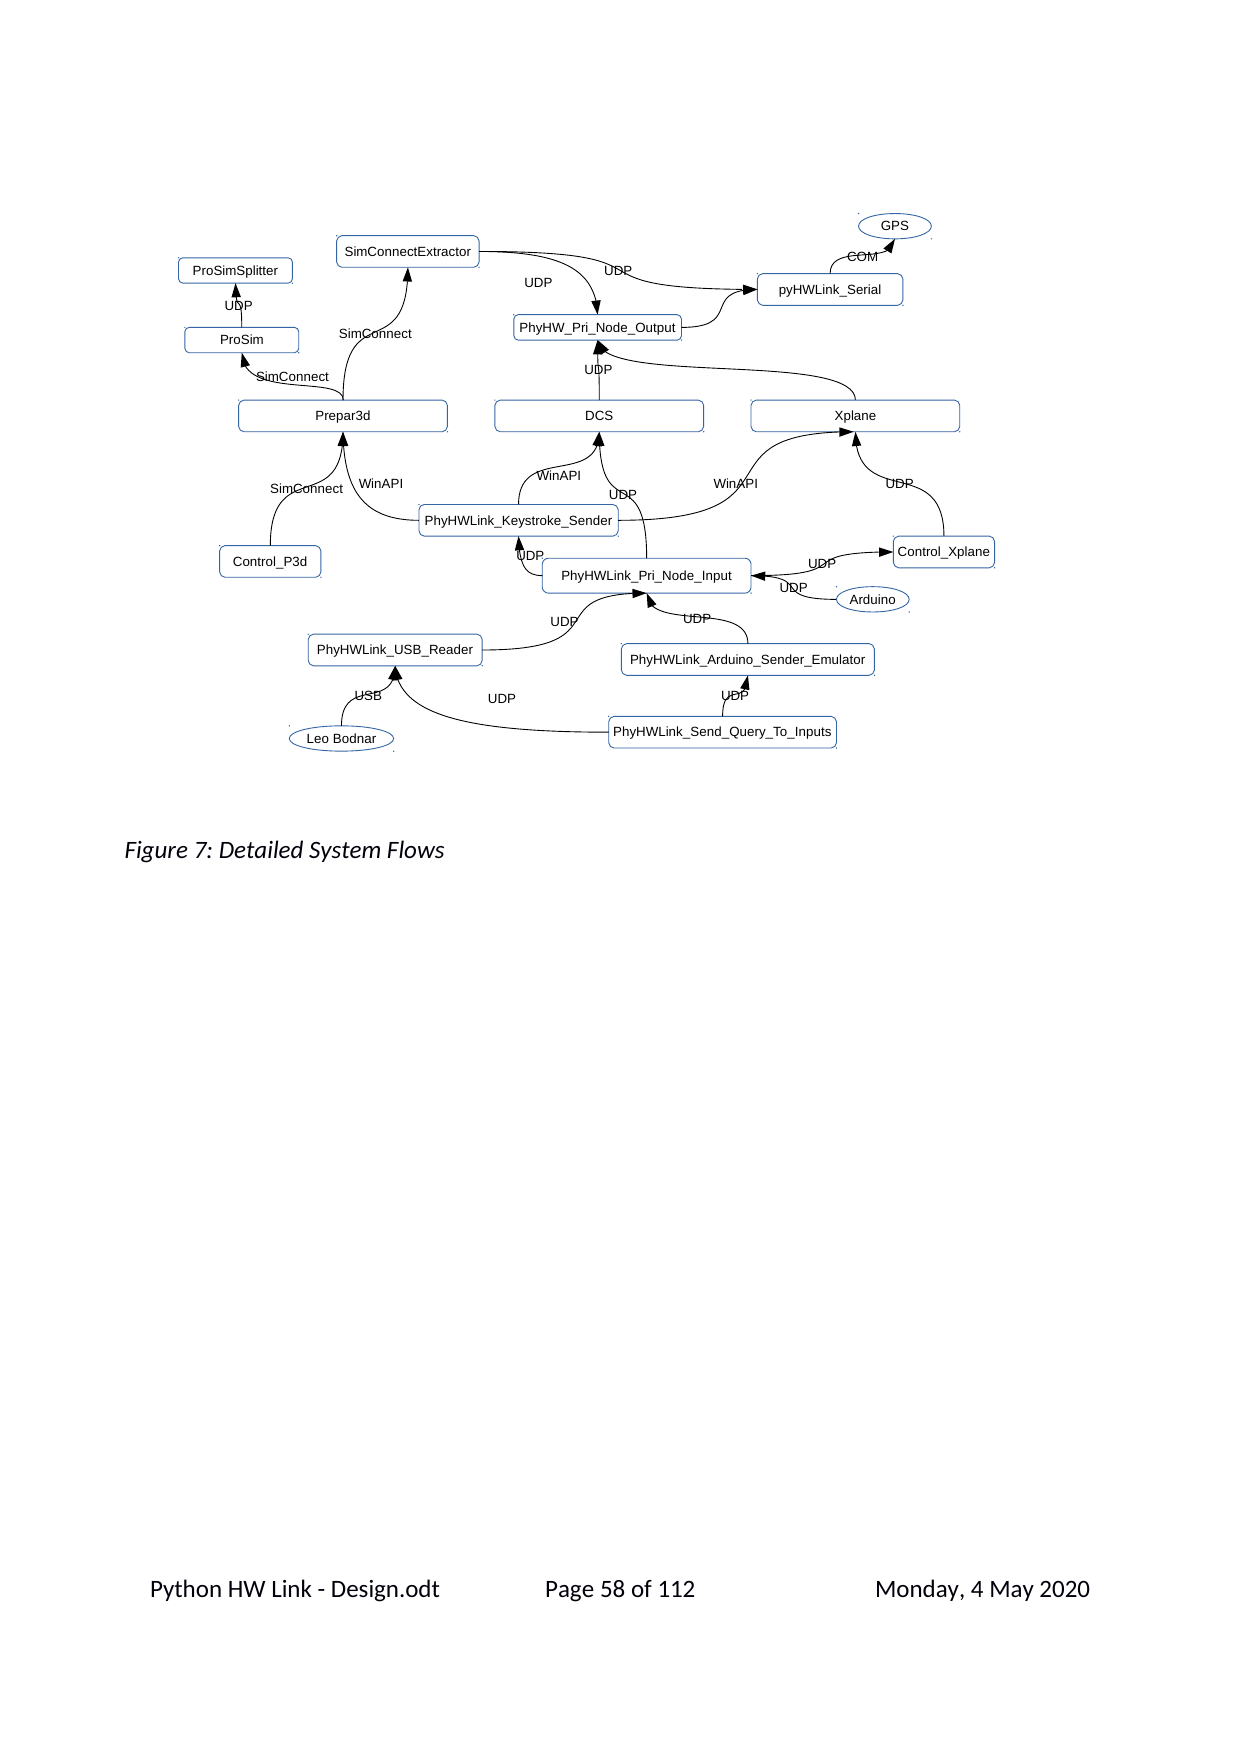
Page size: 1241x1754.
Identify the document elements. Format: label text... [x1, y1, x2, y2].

text Figure 7: Detailed System Flows [124, 162, 1116, 864]
